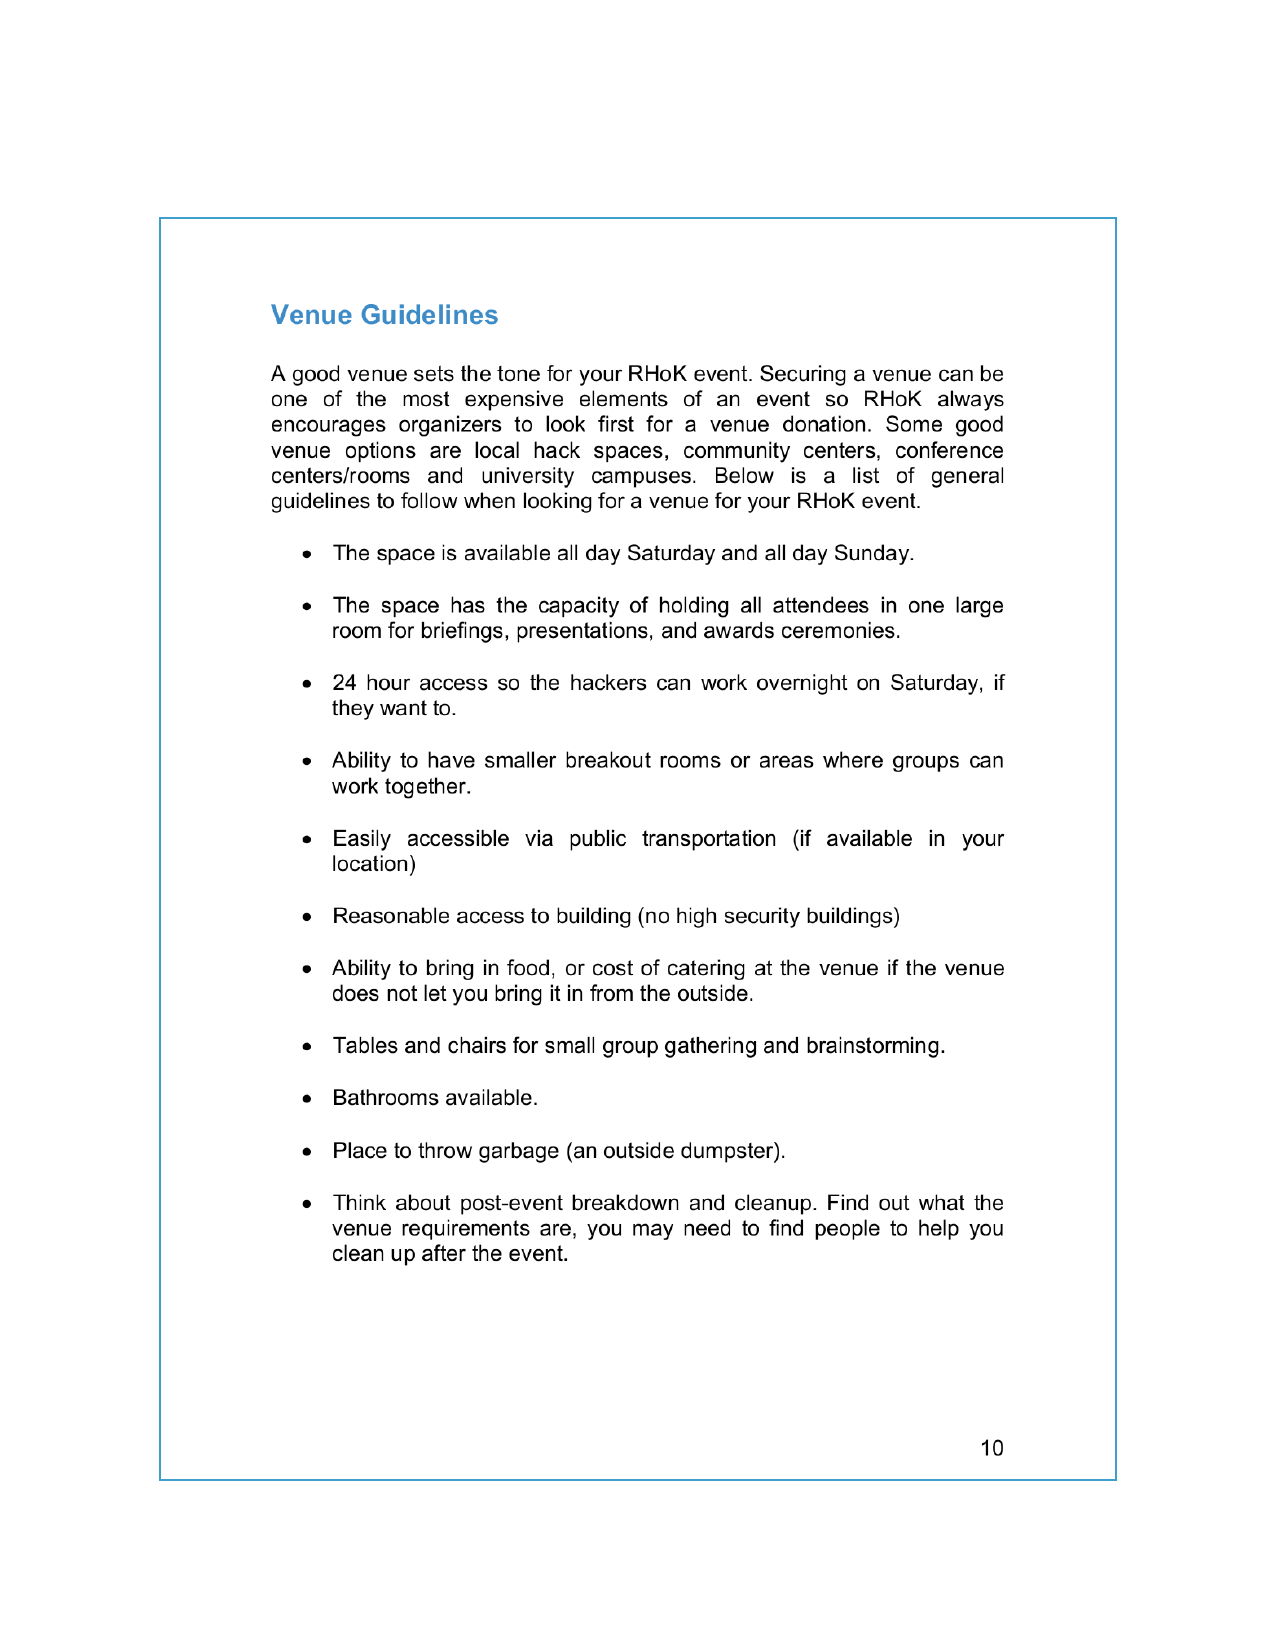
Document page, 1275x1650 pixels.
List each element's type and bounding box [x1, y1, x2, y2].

picture [118, 176, 1157, 1522]
